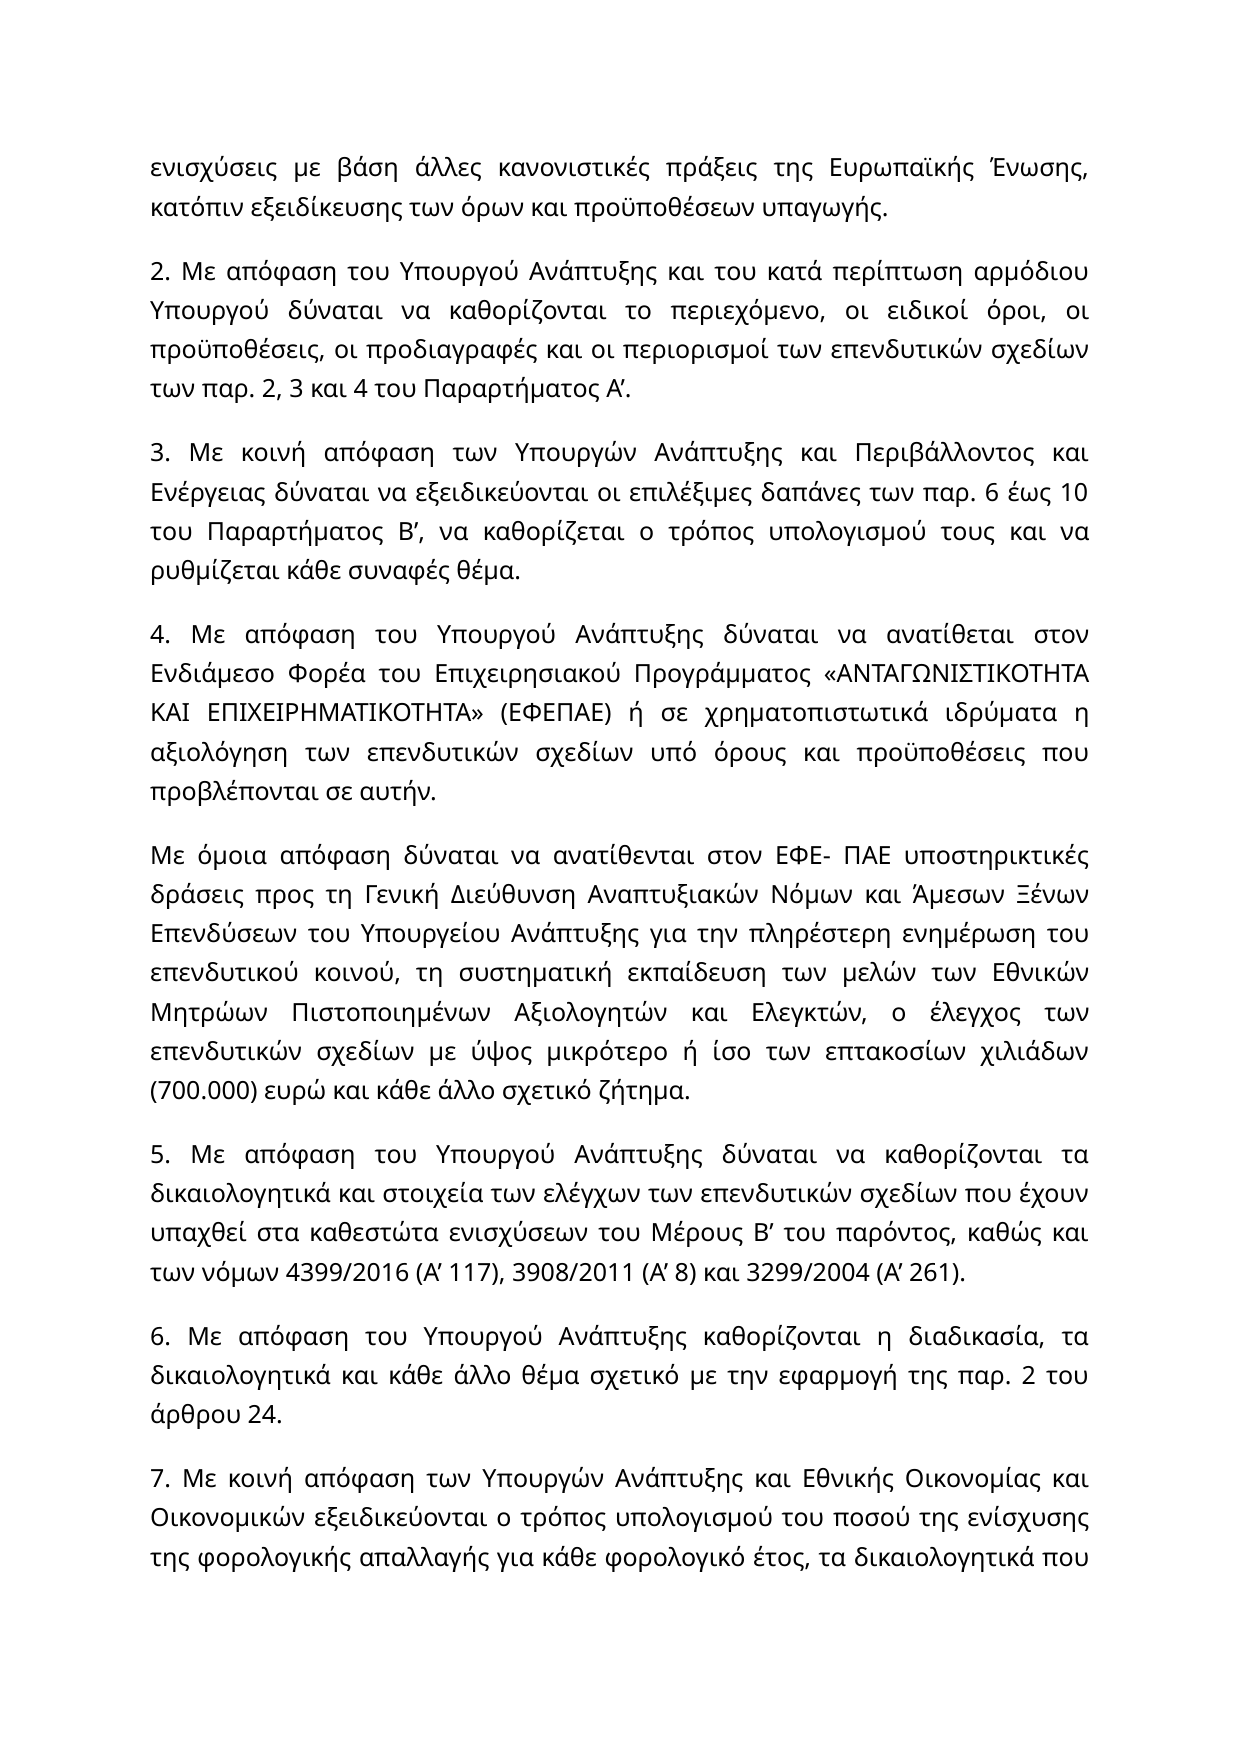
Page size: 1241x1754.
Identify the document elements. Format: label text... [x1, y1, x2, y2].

text 6. Με απόφαση του Υπουργού Ανάπτυξης καθορίζονται η διαδικασία, τα δικαιολογητικά και κάθε άλλο θέμα σχετικό με την εφαρμογή της παρ. 2 του άρθρου 24. [150, 1318, 1090, 1431]
text ενισχύσεις με βάση άλλες κανονιστικές πράξεις της Ευρωπαϊκής Ένωσης, κατόπιν εξειδίκευσης των όρων και προϋποθέσεων υπαγωγής. [150, 150, 1090, 223]
text 4. Με απόφαση του Υπουργού Ανάπτυξης δύναται να ανατίθεται στον Ενδιάμεσο Φορέα του Επιχειρησιακού Προγράμματος «ΑΝΤΑΓΩΝΙΣΤΙΚΟΤΗΤΑ ΚΑΙ ΕΠΙΧΕΙΡΗΜΑΤΙΚΟΤΗΤΑ» (ΕΦΕΠΑΕ) ή σε χρηματοπιστωτικά ιδρύματα η αξιολόγηση των επενδυτικών σχεδίων υπό όρους και προϋποθέσεις που προβλέπονται σε αυτήν. [150, 617, 1090, 807]
text Με όμοια απόφαση δύναται να ανατίθενται στον ΕΦΕ- ΠΑΕ υποστηρικτικές δράσεις προς τη Γενική Διεύθυνση Αναπτυξιακών Νόμων και Άμεσων Ξένων Επενδύσεων του Υπουργείου Ανάπτυξης για την πληρέστερη ενημέρωση του επενδυτικού κοινού, τη συστηματική εκπαίδευση των μελών των Εθνικών Μητρώων Πιστοποιημένων Αξιολογητών και Ελεγκτών, ο έλεγχος των επενδυτικών σχεδίων με ύψος μικρότερο ή ίσο των επτακοσίων χιλιάδων (700.000) ευρώ και κάθε άλλο σχετικό ζήτημα. [150, 837, 1090, 1107]
text 3. Με κοινή απόφαση των Υπουργών Ανάπτυξης και Περιβάλλοντος και Ενέργειας δύναται να εξειδικεύονται οι επιλέξιμες δαπάνες των παρ. 6 έως 10 του Παραρτήματος Β’, να καθορίζεται ο τρόπος υπολογισμού τους και να ρυθμίζεται κάθε συναφές θέμα. [150, 435, 1090, 587]
text 7. Με κοινή απόφαση των Υπουργών Ανάπτυξης και Εθνικής Οικονομίας και Οικονομικών εξειδικεύονται ο τρόπος υπολογισμού του ποσού της ενίσχυσης της φορολογικής απαλλαγής για κάθε φορολογικό έτος, τα δικαιολογητικά που [150, 1461, 1090, 1573]
text 2. Με απόφαση του Υπουργού Ανάπτυξης και του κατά περίπτωση αρμόδιου Υπουργού δύναται να καθορίζονται το περιεχόμενο, οι ειδικοί όροι, οι προϋποθέσεις, οι προδιαγραφές και οι περιορισμοί των επενδυτικών σχεδίων των παρ. 2, 3 και 4 του Παραρτήματος Α’. [150, 253, 1090, 405]
text 5. Με απόφαση του Υπουργού Ανάπτυξης δύναται να καθορίζονται τα δικαιολογητικά και στοιχεία των ελέγχων των επενδυτικών σχεδίων που έχουν υπαχθεί στα καθεστώτα ενισχύσεων του Μέρους Β’ του παρόντος, καθώς και των νόμων 4399/2016 (Α’ 117), 3908/2011 (Α’ 8) και 3299/2004 (Α’ 261). [150, 1137, 1090, 1288]
